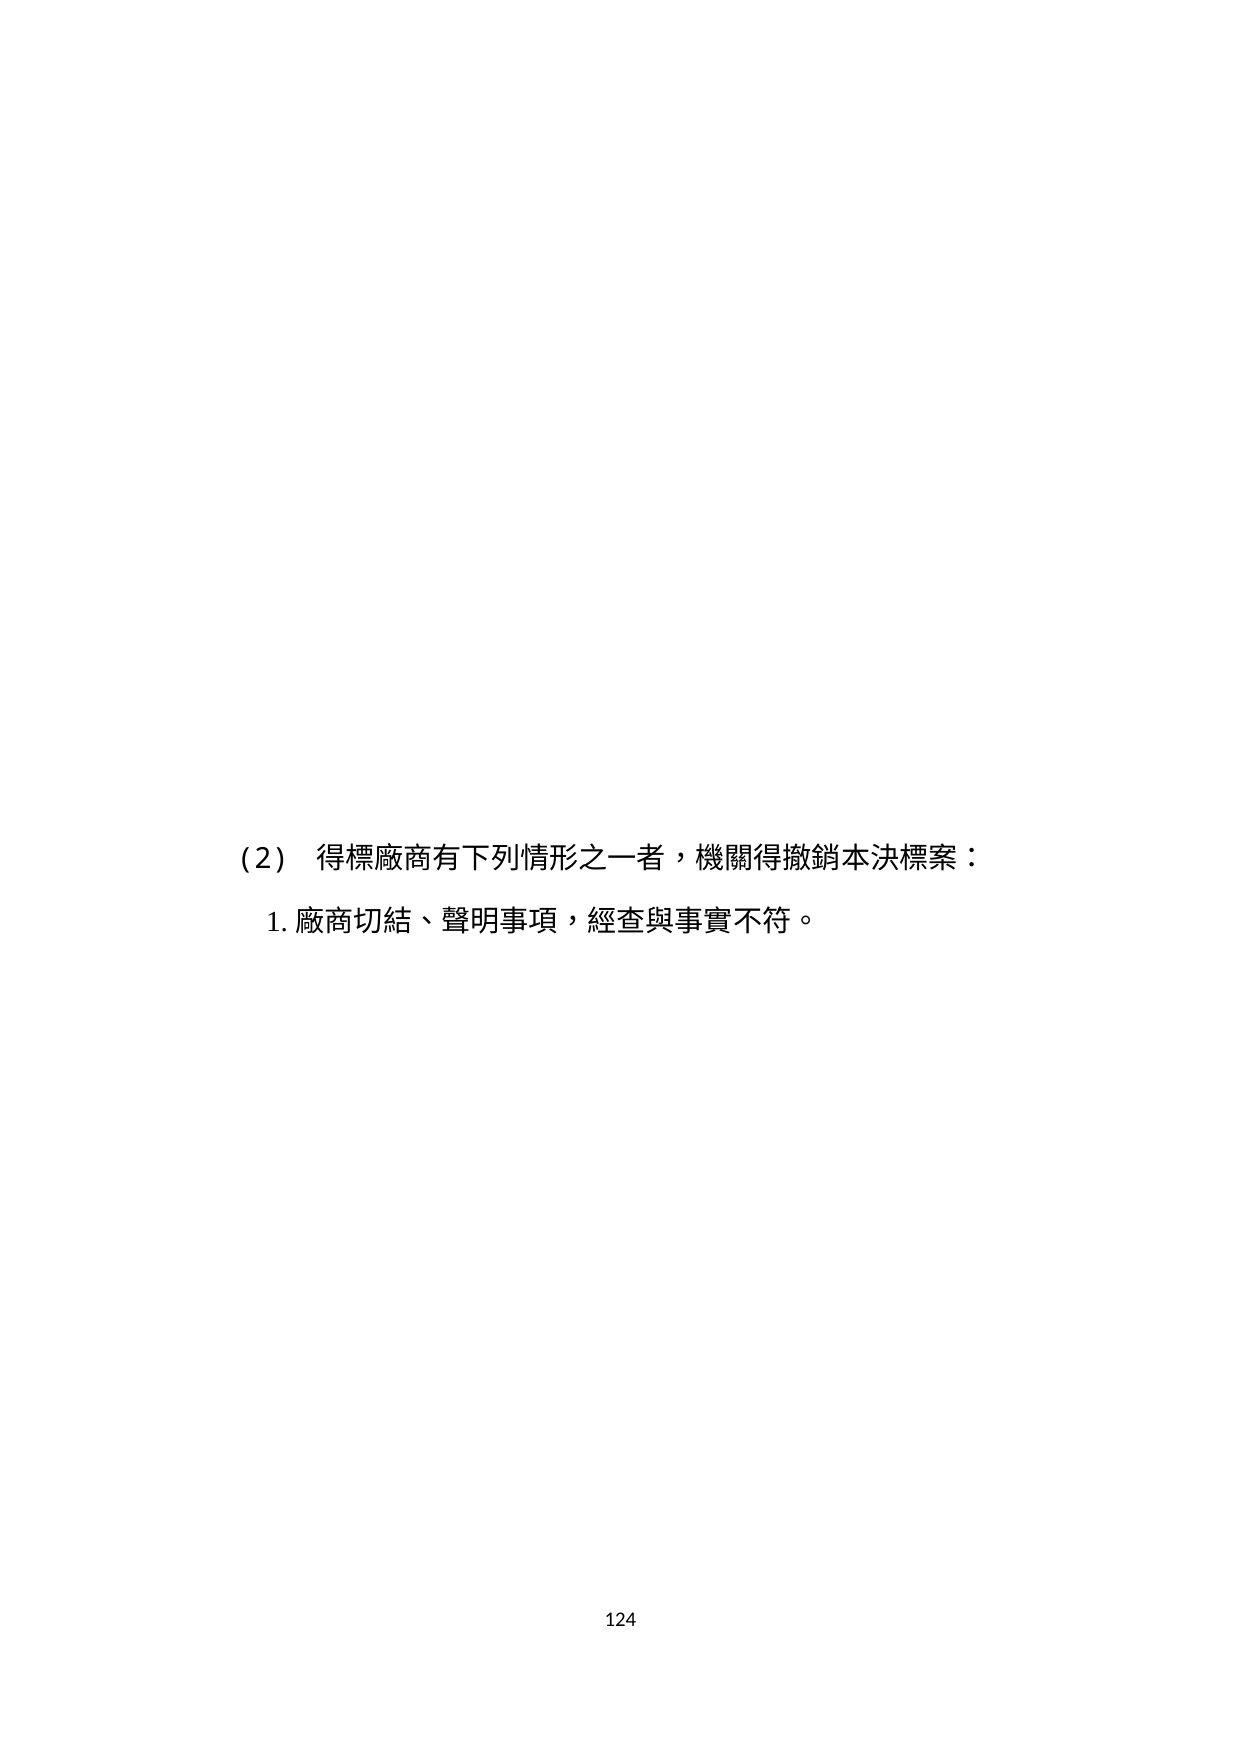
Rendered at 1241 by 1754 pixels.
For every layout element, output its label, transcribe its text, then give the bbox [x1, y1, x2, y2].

list 廠商切結、聲明事項，經查與事實不符。 [266, 877, 1092, 939]
list 得標廠商有下列情形之一者，機關得撤銷本決標案： [236, 814, 1092, 877]
